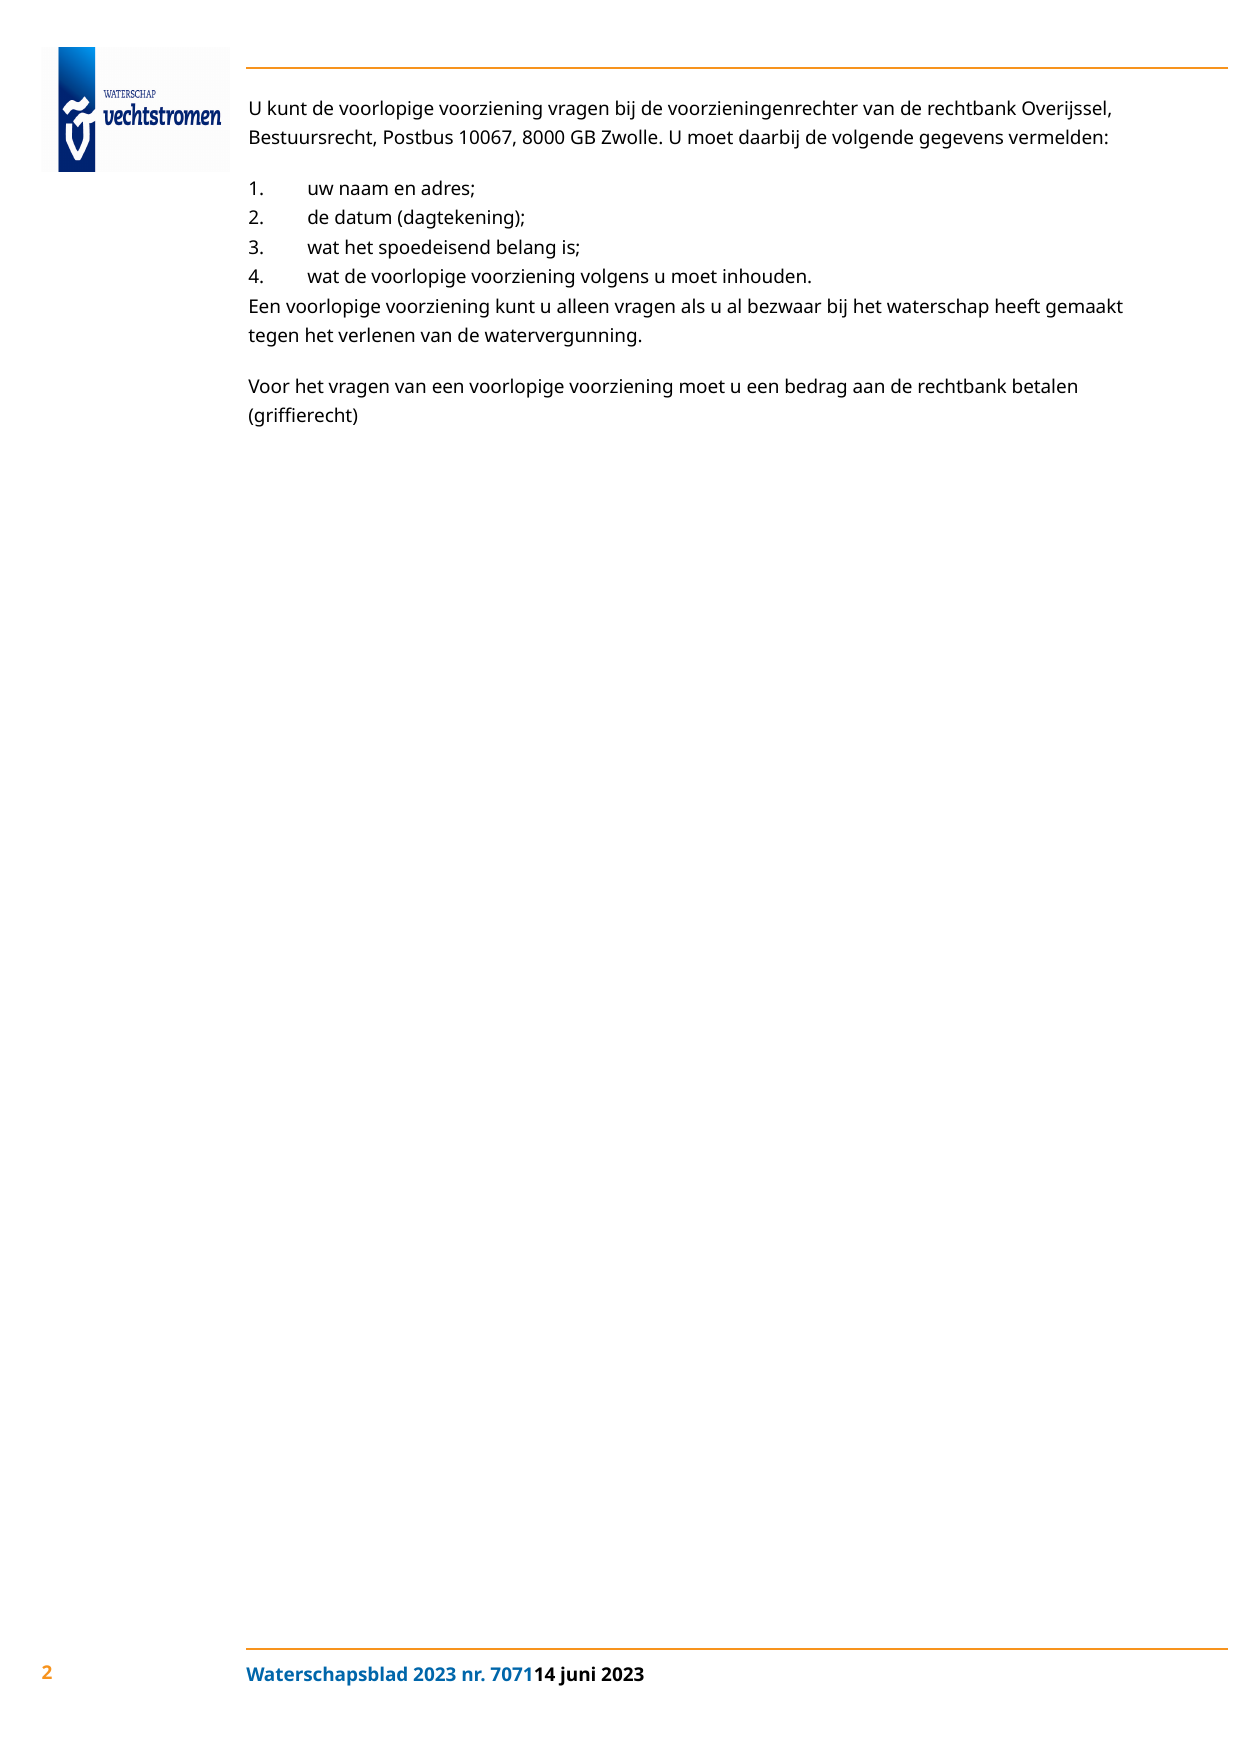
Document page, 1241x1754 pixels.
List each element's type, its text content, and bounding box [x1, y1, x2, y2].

list wat de voorlopige voorziening volgens u moet inhouden. [248, 263, 1152, 289]
list wat het spoedeisend belang is; [248, 234, 1152, 260]
list de datum (dagtekening); [248, 204, 1152, 230]
list uw naam en adres; [248, 175, 1152, 201]
text U kunt de voorlopige voorziening vragen bij de voorzieningenrechter van de rechtbank Overijssel, Bestuursrecht, Postbus 10067, 8000 GB Zwolle. U moet daarbij de volgende gegevens vermelden: [248, 95, 1152, 150]
text Een voorlopige voorziening kunt u alleen vragen als u al bezwaar bij het waterschap heeft gemaakt tegen het verlenen van de watervergunning. [248, 293, 1152, 348]
picture [41, 47, 231, 172]
text Voor het vragen van een voorlopige voorziening moet u een bedrag aan de rechtbank betalen (griffierecht) [248, 373, 1152, 428]
